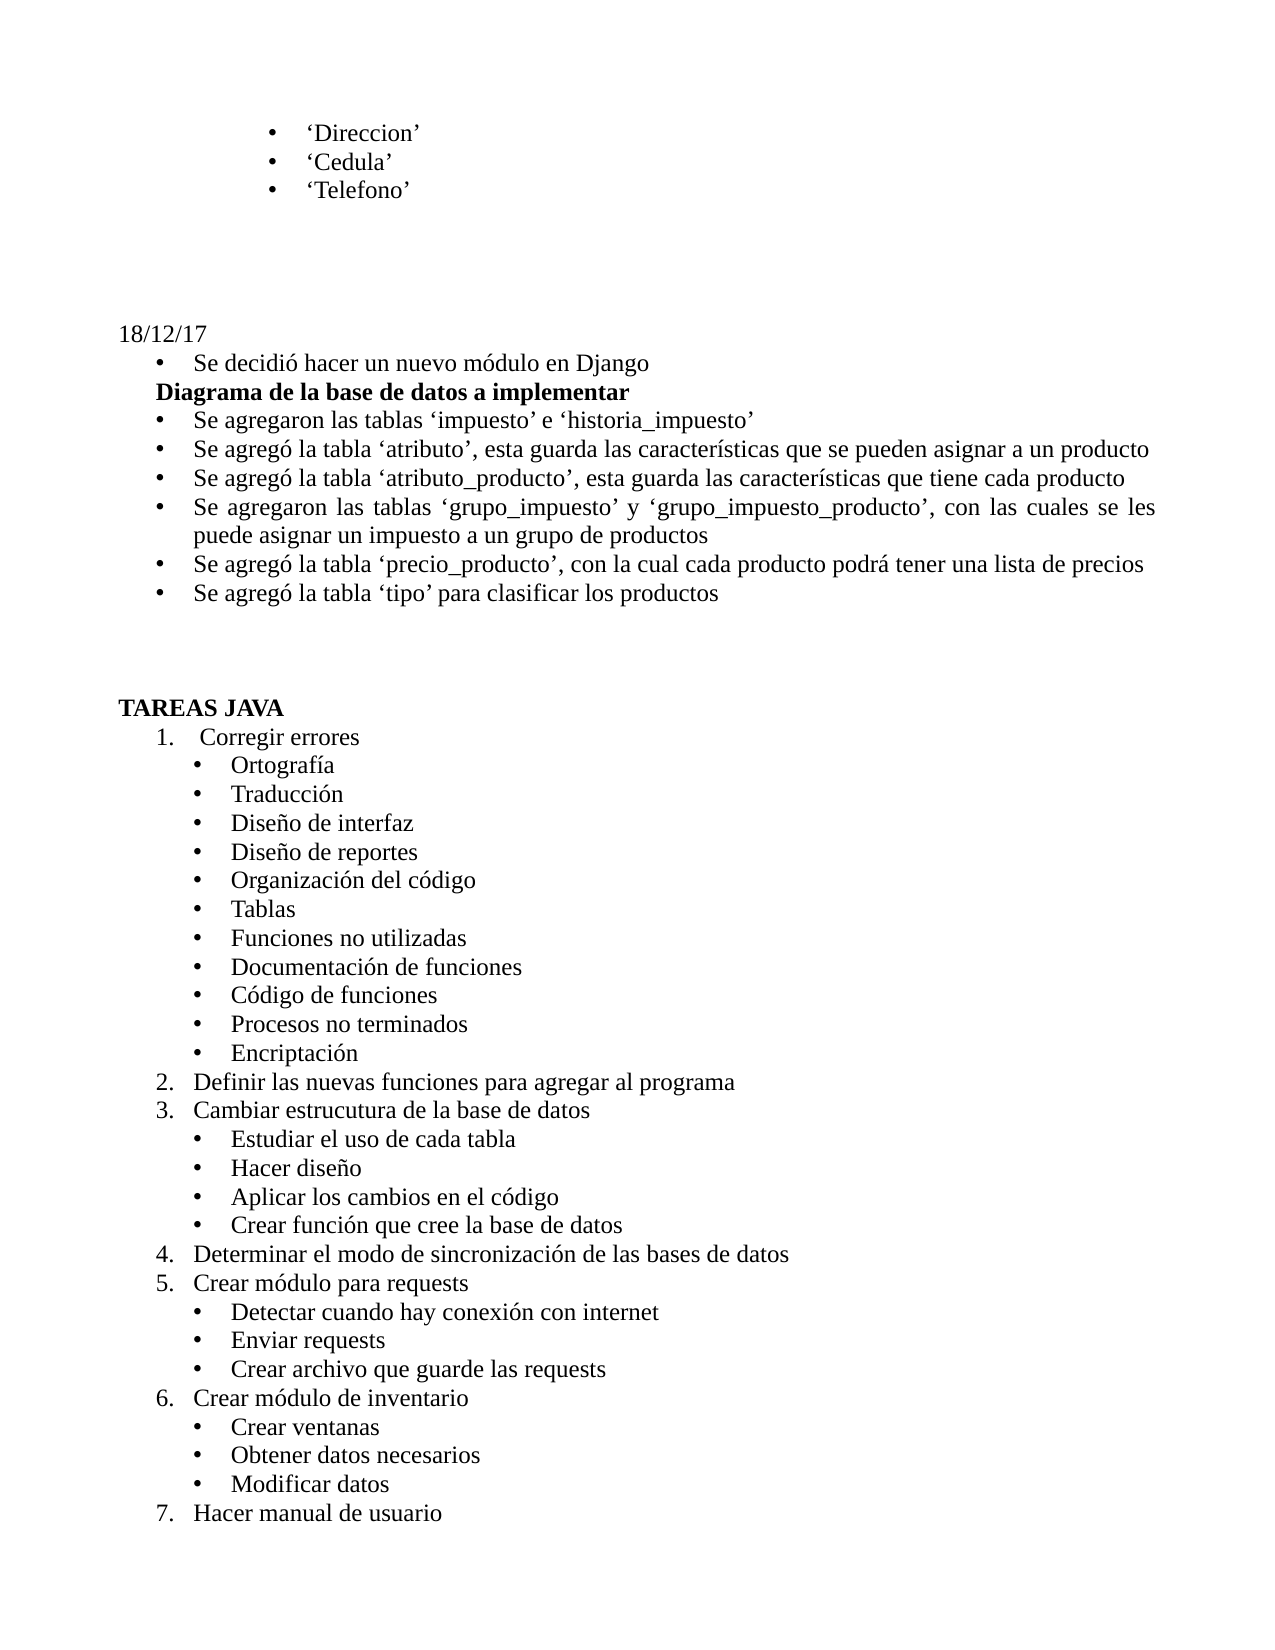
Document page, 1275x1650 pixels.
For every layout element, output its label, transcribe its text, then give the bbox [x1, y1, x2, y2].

list Se agregó la tabla ‘tipo’ para clasificar los productos [156, 578, 1157, 607]
list Encriptación [193, 1038, 1157, 1067]
list Tablas [193, 894, 1157, 923]
list Diagrama de la base de datos a implementar [118, 377, 1157, 406]
list Traducción [193, 779, 1157, 808]
list Determinar el modo de sincronización de las bases de datos [156, 1239, 1157, 1268]
list Definir las nuevas funciones para agregar al programa [156, 1067, 1157, 1096]
list Diseño de reportes [193, 837, 1157, 866]
list Ortografía [193, 751, 1157, 779]
text 18/12/17 [118, 319, 1157, 348]
list Aplicar los cambios en el código [193, 1182, 1157, 1211]
list Modificar datos [193, 1469, 1157, 1498]
list Crear módulo de inventario [156, 1383, 1157, 1412]
list Se agregó la tabla ‘precio_producto’, con la cual cada producto podrá tener una lista de precios [156, 549, 1157, 578]
list ‘Cedula’ [268, 147, 1157, 176]
list Crear ventanas [193, 1412, 1157, 1441]
list Se agregaron las tablas ‘grupo_impuesto’ y ‘grupo_impuesto_producto’, con las cuales se les puede asignar un impuesto a un grupo de productos [156, 492, 1157, 549]
list Se decidió hacer un nuevo módulo en Django [156, 348, 1157, 377]
list Crear módulo para requests [156, 1268, 1157, 1297]
list Organización del código [193, 866, 1157, 894]
list Código de funciones [193, 981, 1157, 1009]
list Corregir errores [156, 722, 1157, 751]
list Se agregaron las tablas ‘impuesto’ e ‘historia_impuesto’ [156, 406, 1157, 434]
list Enviar requests [193, 1326, 1157, 1354]
list Estudiar el uso de cada tabla [193, 1124, 1157, 1153]
list Diseño de interfaz [193, 808, 1157, 837]
list Se agregó la tabla ‘atributo’, esta guarda las características que se pueden asignar a un producto [156, 434, 1157, 463]
list Procesos no terminados [193, 1009, 1157, 1038]
list Detectar cuando hay conexión con internet [193, 1297, 1157, 1326]
list Funciones no utilizadas [193, 923, 1157, 952]
text TAREAS JAVA [118, 693, 1157, 722]
list Hacer diseño [193, 1153, 1157, 1182]
list Crear archivo que guarde las requests [193, 1354, 1157, 1383]
list ‘Direccion’ [268, 118, 1157, 147]
list ‘Telefono’ [268, 176, 1157, 204]
list Hacer manual de usuario [156, 1498, 1157, 1527]
list Obtener datos necesarios [193, 1441, 1157, 1469]
list Crear función que cree la base de datos [193, 1211, 1157, 1239]
list Cambiar estrucutura de la base de datos [156, 1096, 1157, 1124]
list Documentación de funciones [193, 952, 1157, 981]
list Se agregó la tabla ‘atributo_producto’, esta guarda las características que tiene cada producto [156, 463, 1157, 492]
